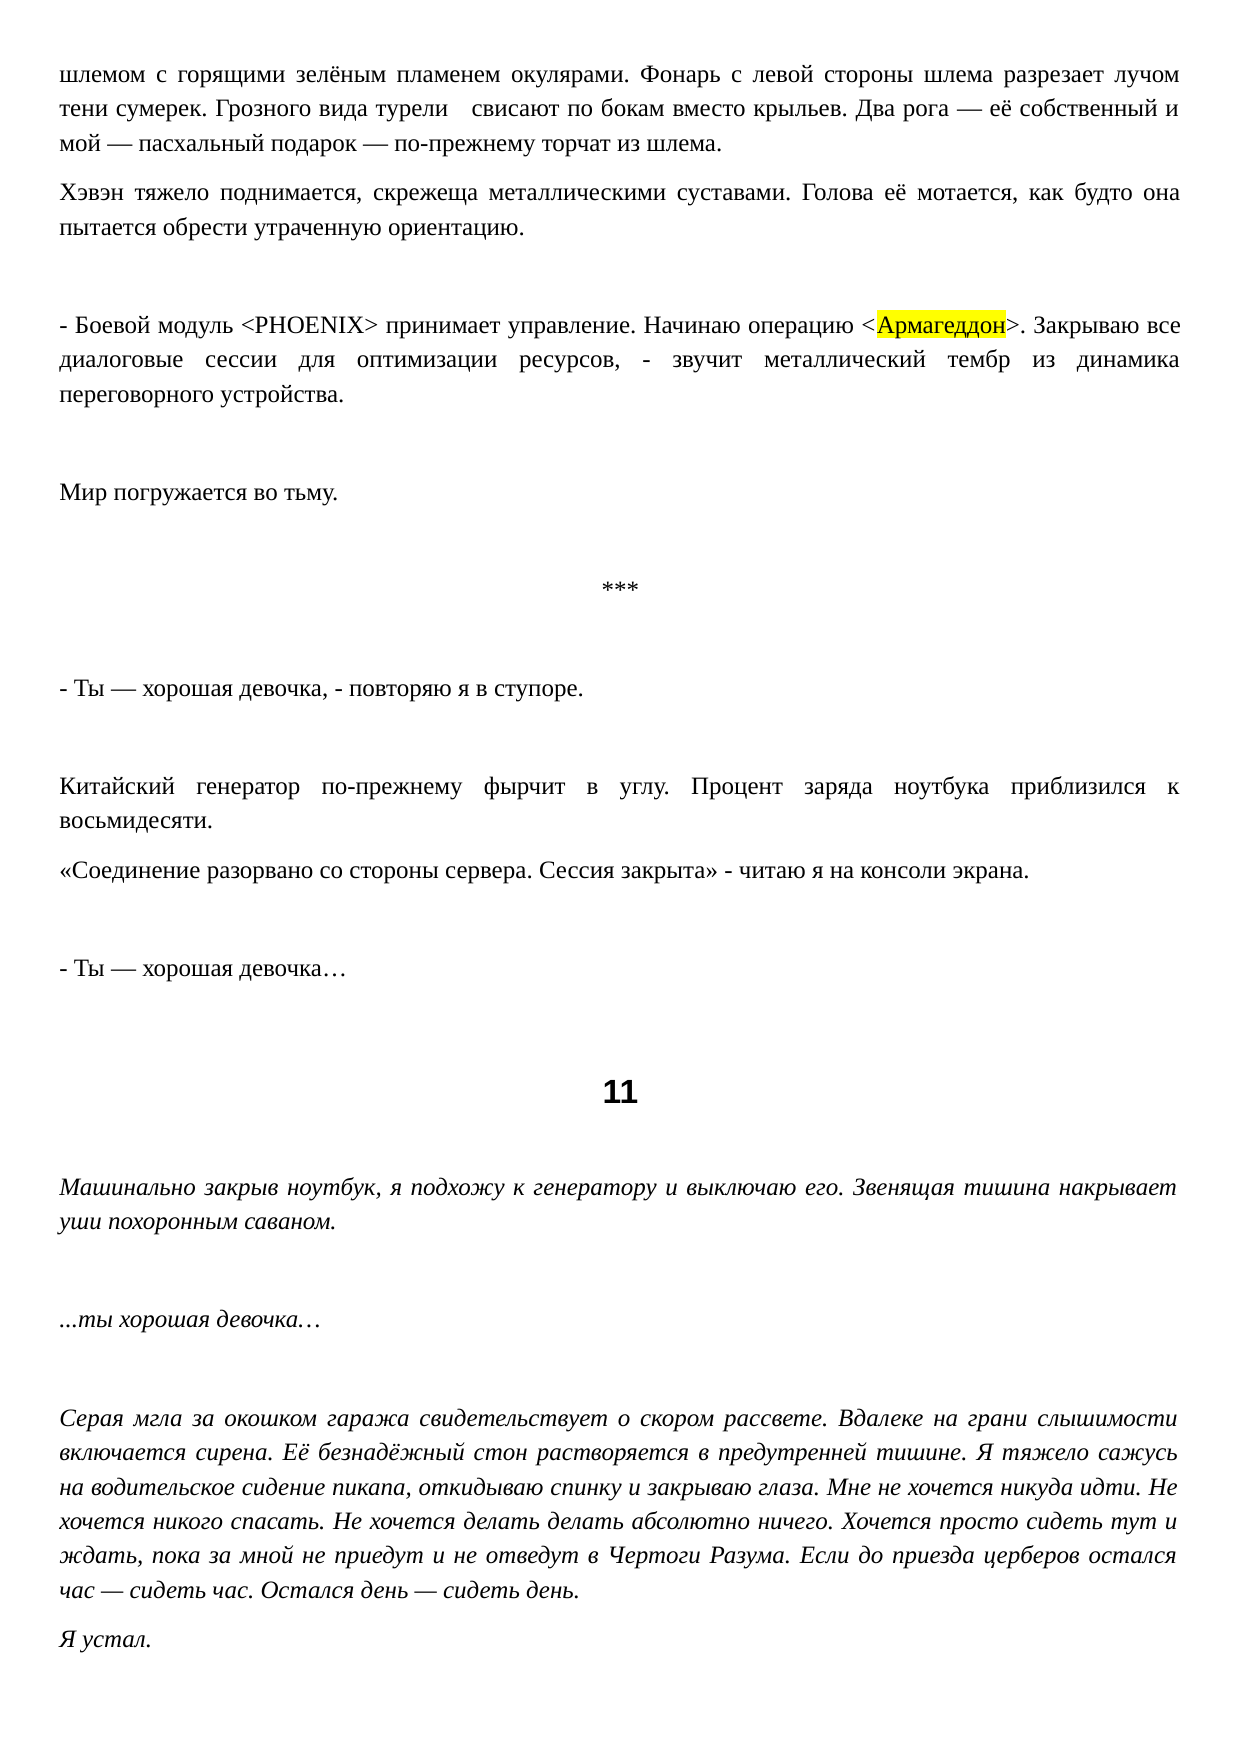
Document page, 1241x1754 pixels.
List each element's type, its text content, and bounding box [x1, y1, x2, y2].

text Я устал. [59, 1624, 1181, 1653]
text - Ты — хорошая девочка, - повторяю я в ступоре. [59, 673, 1181, 702]
text ...ты хорошая девочка… [59, 1304, 1181, 1333]
text «Соединение разорвано со стороны сервера. Сессия закрыта» - читаю я на консоли экрана. [59, 855, 1181, 883]
text Машинально закрыв ноутбук, я подхожу к генератору и выключаю его. Звенящая тишина накрывает уши похоронным саваном. [59, 1172, 1181, 1235]
text - Ты — хорошая девочка… [59, 953, 1181, 982]
text - Боевой модуль <PHOENIX> принимает управление. Начинаю операцию <Армагеддон>. Закрываю все диалоговые сессии для оптимизации ресурсов, - звучит металлический тембр из динамика переговорного устройства. [59, 310, 1181, 407]
text *** [59, 575, 1181, 604]
text Серая мгла за окошком гаража свидетельствует о скором рассвете. Вдалеке на грани слышимости включается сирена. Её безнадёжный стон растворяется в предутренней тишине. Я тяжело сажусь на водительское сидение пикапа, откидываю спинку и закрываю глаза. Мне не хочется никуда идти. Не хочется никого спасать. Не хочется делать делать абсолютно ничего. Хочется просто сидеть тут и ждать, пока за мной не приедут и не отведут в Чертоги Разума. Если до приезда церберов остался час — сидеть час. Остался день — сидеть день. [59, 1403, 1181, 1604]
text шлемом с горящими зелёным пламенем окулярами. Фонарь с левой стороны шлема разрезает лучом тени сумерек. Грозного вида турели свисают по бокам вместо крыльев. Два рога — её собственный и мой — пасхальный подарок — по-прежнему торчат из шлема. [59, 59, 1181, 157]
text Хэвэн тяжело поднимается, скрежеща металлическими суставами. Голова её мотается, как будто она пытается обрести утраченную ориентацию. [59, 177, 1181, 240]
text Китайский генератор по-прежнему фырчит в углу. Процент заряда ноутбука приблизился к восьмидесяти. [59, 771, 1181, 834]
subtitle 11 [59, 1072, 1181, 1110]
text Мир погружается во тьму. [59, 477, 1181, 506]
